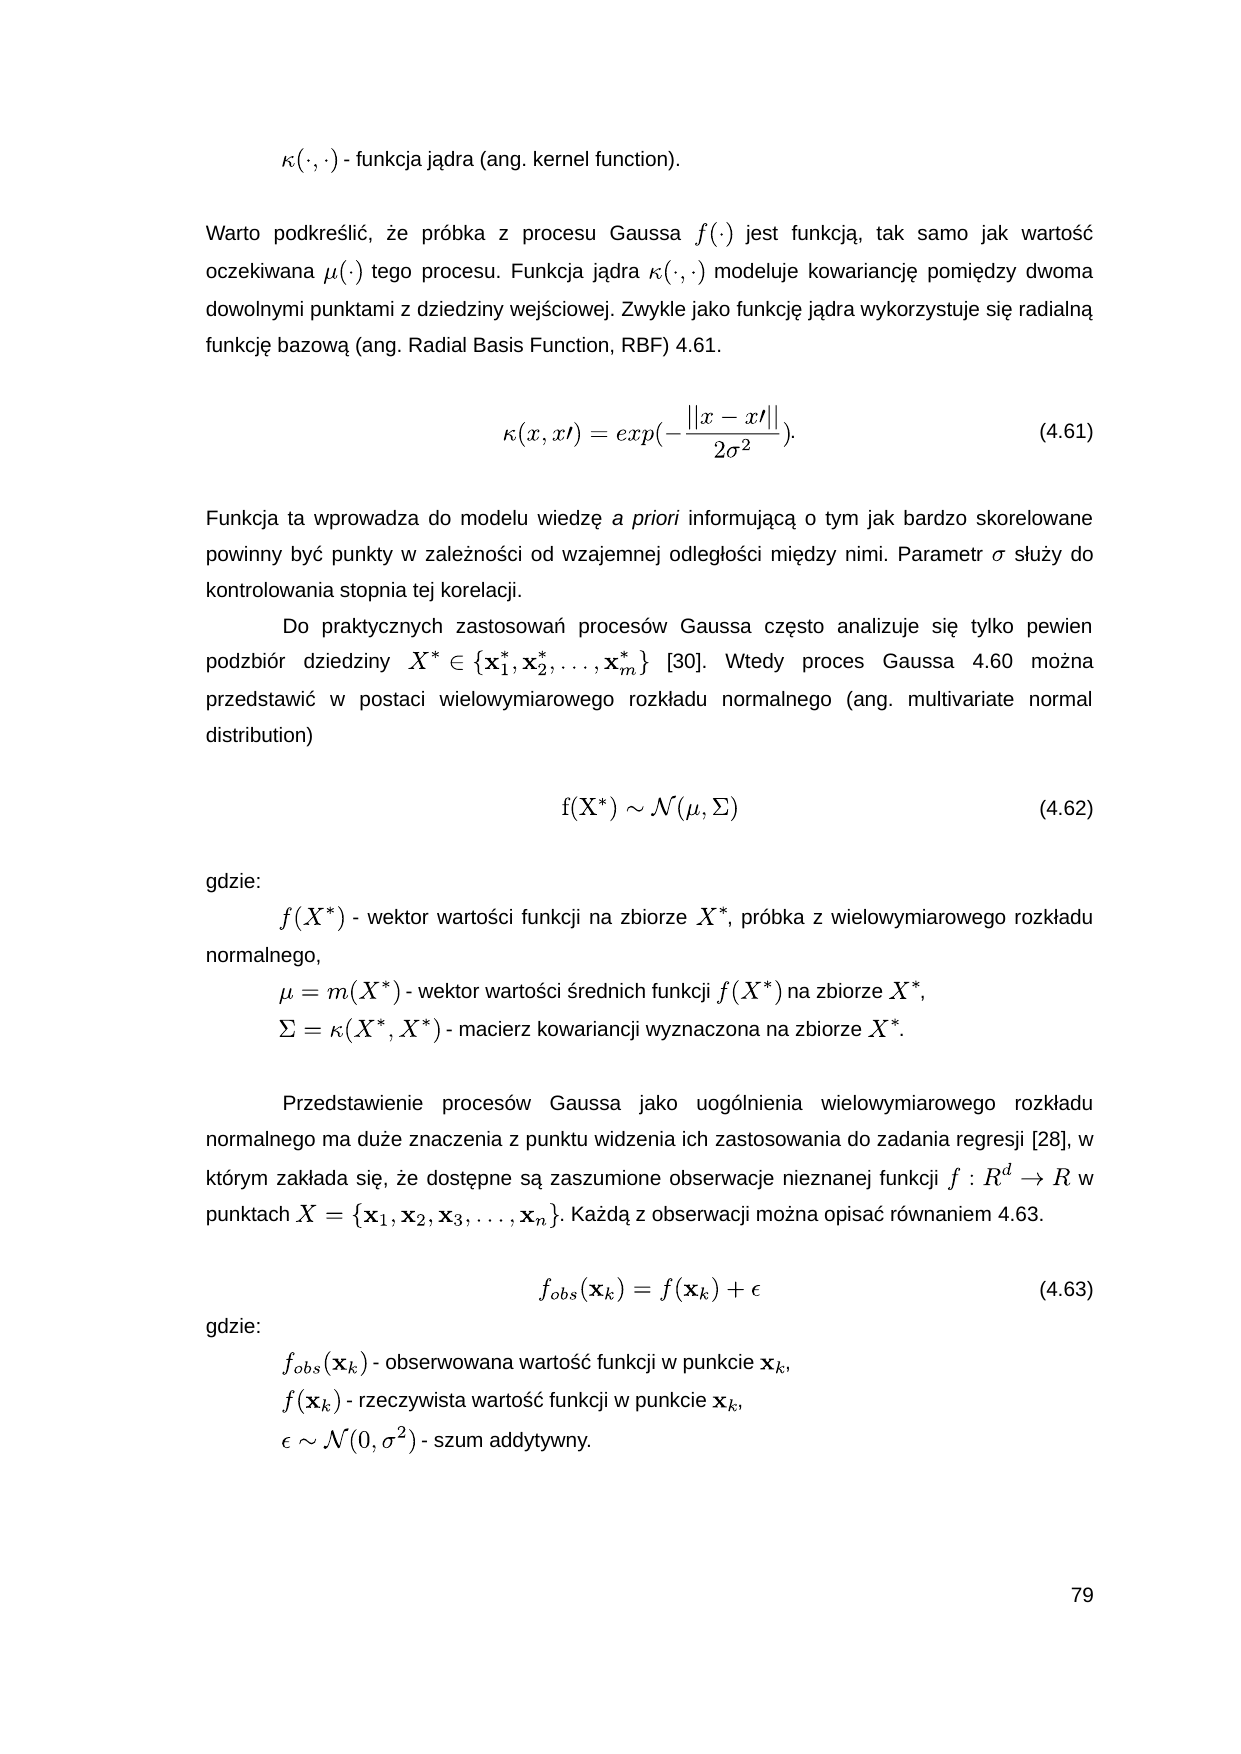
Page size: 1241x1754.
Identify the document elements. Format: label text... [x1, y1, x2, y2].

text - rzeczywista wartość funkcji w punkcie , [206, 1388, 1093, 1414]
text (4.62) [676, 795, 1093, 821]
text - obserwowana wartość funkcji w punkcie , [206, 1350, 1093, 1376]
text Funkcja ta wprowadza do modelu wiedzę a priori informującą o tym jak bardzo skorelowane powinny być punkty w zależności od wzajemnej odległości między nimi. Parametr służy do kontrolowania stopnia tej korelacji. [206, 506, 1093, 601]
text . (4.61) [733, 405, 1093, 458]
text Warto podkreślić, że próbka z procesu Gaussa jest funkcją, tak samo jak wartość oczekiwana tego procesu. Funkcja jądra modeluje kowariancję pomiędzy dwoma dowolnymi punktami z dziedziny wejściowej. Zwykle jako funkcję jądra wykorzystuje się radialną funkcję bazową (ang. Radial Basis Function, RBF) 4.61. [206, 221, 1093, 357]
text [206, 1426, 355, 1454]
text gdzie: [206, 869, 1093, 893]
text - macierz kowariancji wyznaczona na zbiorze . [206, 1017, 1093, 1043]
text - wektor wartości funkcji na zbiorze , próbka z wielowymiarowego rozkładu normalnego, [206, 905, 1093, 967]
text [206, 405, 714, 458]
text (4.63) [206, 1276, 1093, 1302]
text - funkcja jądra (ang. kernel function). [206, 147, 1093, 173]
text - wektor wartości średnich funkcji na zbiorze , [206, 979, 1093, 1005]
text Do praktycznych zastosowań procesów Gaussa często analizuje się tylko pewien podzbiór dziedziny [30]. Wtedy proces Gaussa 4.60 można przedstawić w postaci wielowymiarowego rozkładu normalnego (ang. multivariate normal distribution) [206, 613, 1093, 747]
text gdzie: [206, 1314, 1093, 1338]
text [206, 795, 673, 821]
text - szum addytywny. [411, 1426, 1093, 1454]
text Przedstawienie procesów Gaussa jako uogólnienia wielowymiarowego rozkładu normalnego ma duże znaczenia z punktu widzenia ich zastosowania do zadania regresji [28], w którym zakłada się, że dostępne są zaszumione obserwacje nieznanej funkcji w punktach . Każdą z obserwacji można opisać równaniem 4.63. [206, 1091, 1093, 1228]
